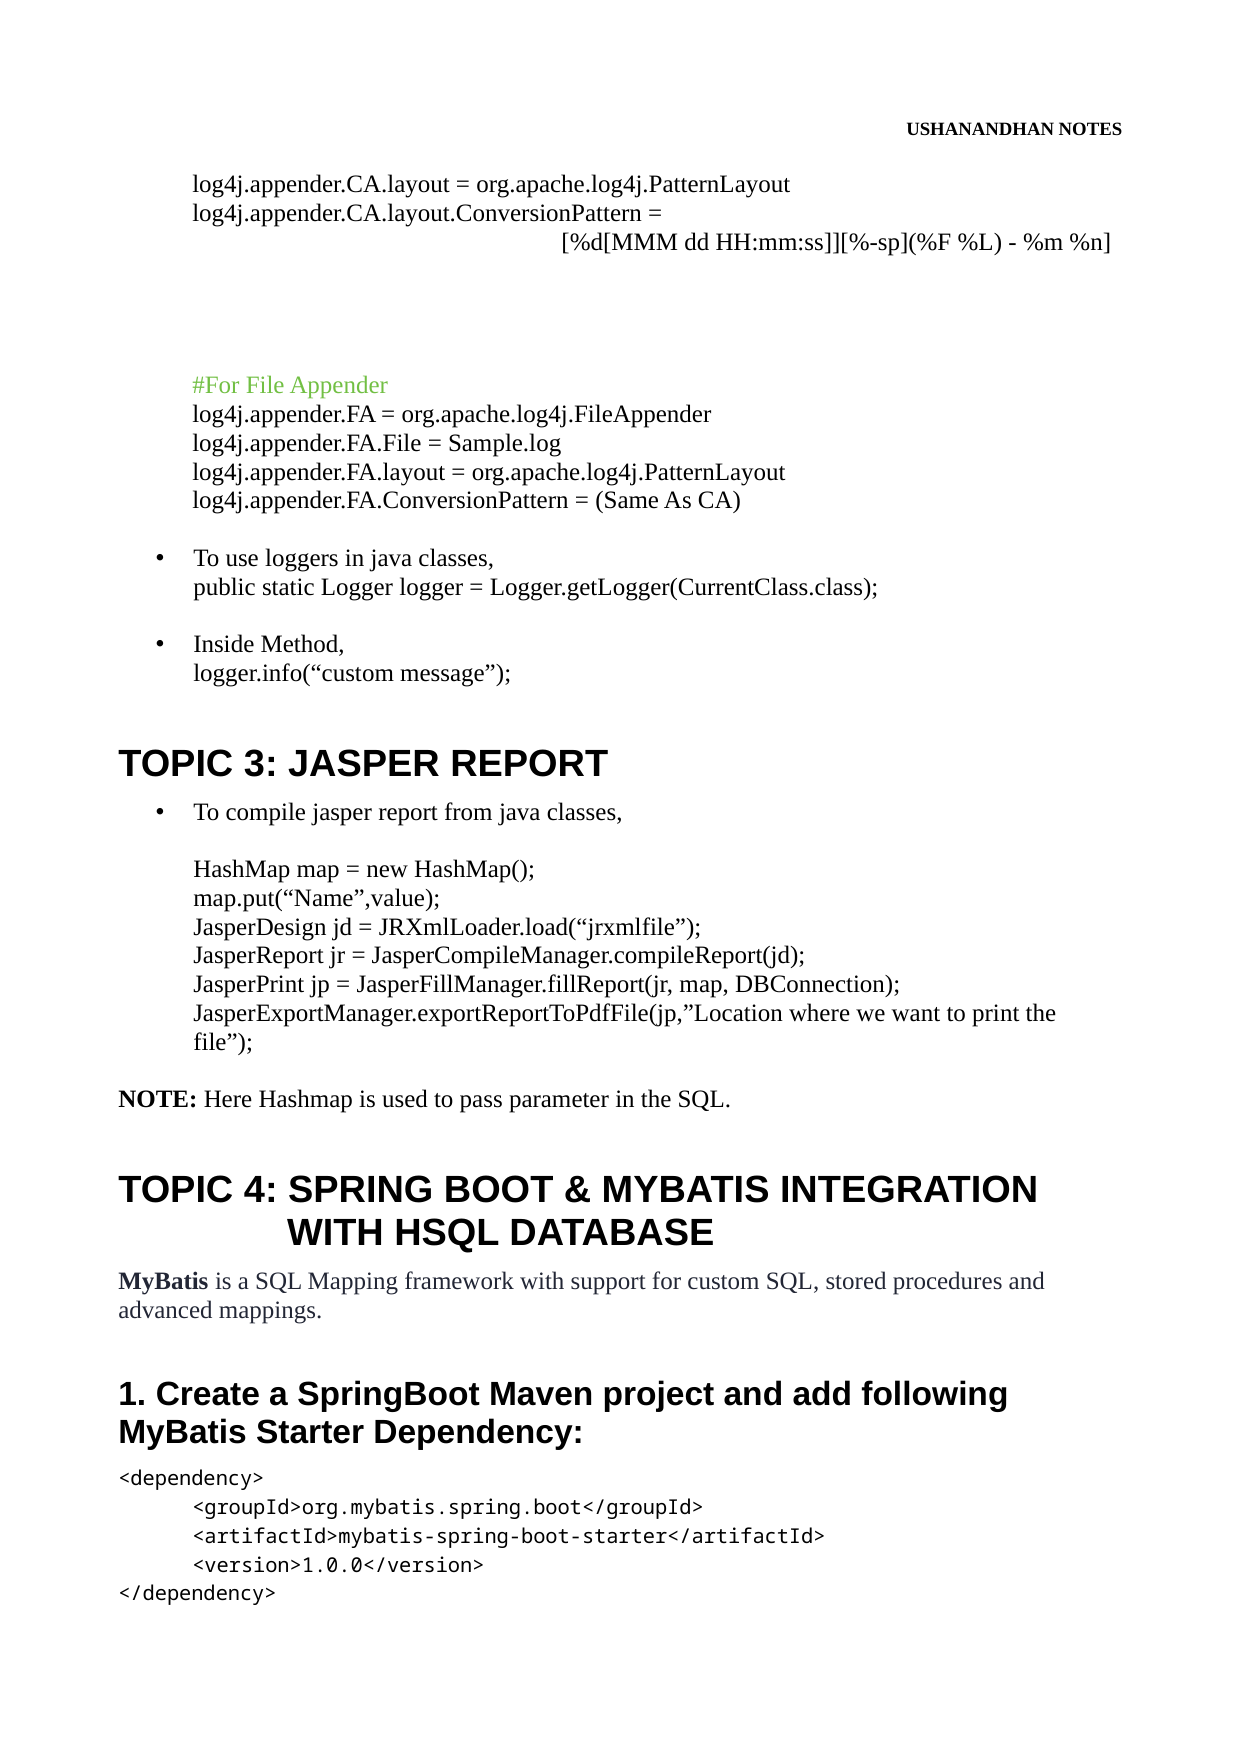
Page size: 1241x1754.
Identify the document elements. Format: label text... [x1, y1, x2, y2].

list To use loggers in java classes, [156, 543, 1122, 572]
text log4j.appender.FA = org.apache.log4j.FileAppender [118, 399, 1122, 428]
list public static Logger logger = Logger.getLogger(CurrentClass.class); [156, 572, 1122, 600]
list Inside Method, [156, 629, 1122, 658]
text </dependency> [118, 1579, 1122, 1606]
text <artifactId>mybatis-spring-boot-starter</artifactId> [118, 1520, 1122, 1549]
text MyBatis is a SQL Mapping framework with support for custom SQL, stored procedures and advanced mappings. [118, 1266, 1122, 1324]
list JasperDesign jd = JRXmlLoader.load(“jrxmlfile”); [156, 912, 1122, 940]
text <dependency> [118, 1463, 1122, 1491]
text log4j.appender.CA.layout.ConversionPattern = [118, 198, 1122, 227]
text <version>1.0.0</version> [118, 1549, 1122, 1579]
text log4j.appender.FA.File = Sample.log [118, 428, 1122, 457]
list HashMap map = new HashMap(); [156, 854, 1122, 883]
list To compile jasper report from java classes, [156, 797, 1122, 825]
text <groupId>org.mybatis.spring.boot</groupId> [118, 1491, 1122, 1520]
list map.put(“Name”,value); [156, 883, 1122, 912]
list JasperReport jr = JasperCompileManager.compileReport(jd); [156, 940, 1122, 969]
list logger.info(“custom message”); [156, 658, 1122, 687]
text log4j.appender.CA.layout = org.apache.log4j.PatternLayout [118, 169, 1122, 198]
subtitle TOPIC 3: JASPER REPORT [118, 740, 1122, 784]
list JasperPrint jp = JasperFillManager.fillReport(jr, map, DBConnection); [156, 969, 1122, 998]
subtitle TOPIC 4: SPRING BOOT & MYBATIS INTEGRATION WITH HSQL DATABASE [118, 1167, 1122, 1254]
text #For File Appender [118, 370, 1122, 399]
text log4j.appender.FA.ConversionPattern = (Same As CA) [118, 485, 1122, 514]
text NOTE: Here Hashmap is used to pass parameter in the SQL. [118, 1084, 1122, 1113]
text [%d[MMM dd HH:mm:ss]][%-sp](%F %L) - %m %n] [118, 227, 1122, 255]
list JasperExportManager.exportReportToPdfFile(jp,”Location where we want to print the file”); [156, 998, 1122, 1055]
text log4j.appender.FA.layout = org.apache.log4j.PatternLayout [118, 457, 1122, 485]
subtitle 1. Create a SpringBoot Maven project and add following MyBatis Starter Dependency: [118, 1373, 1122, 1451]
